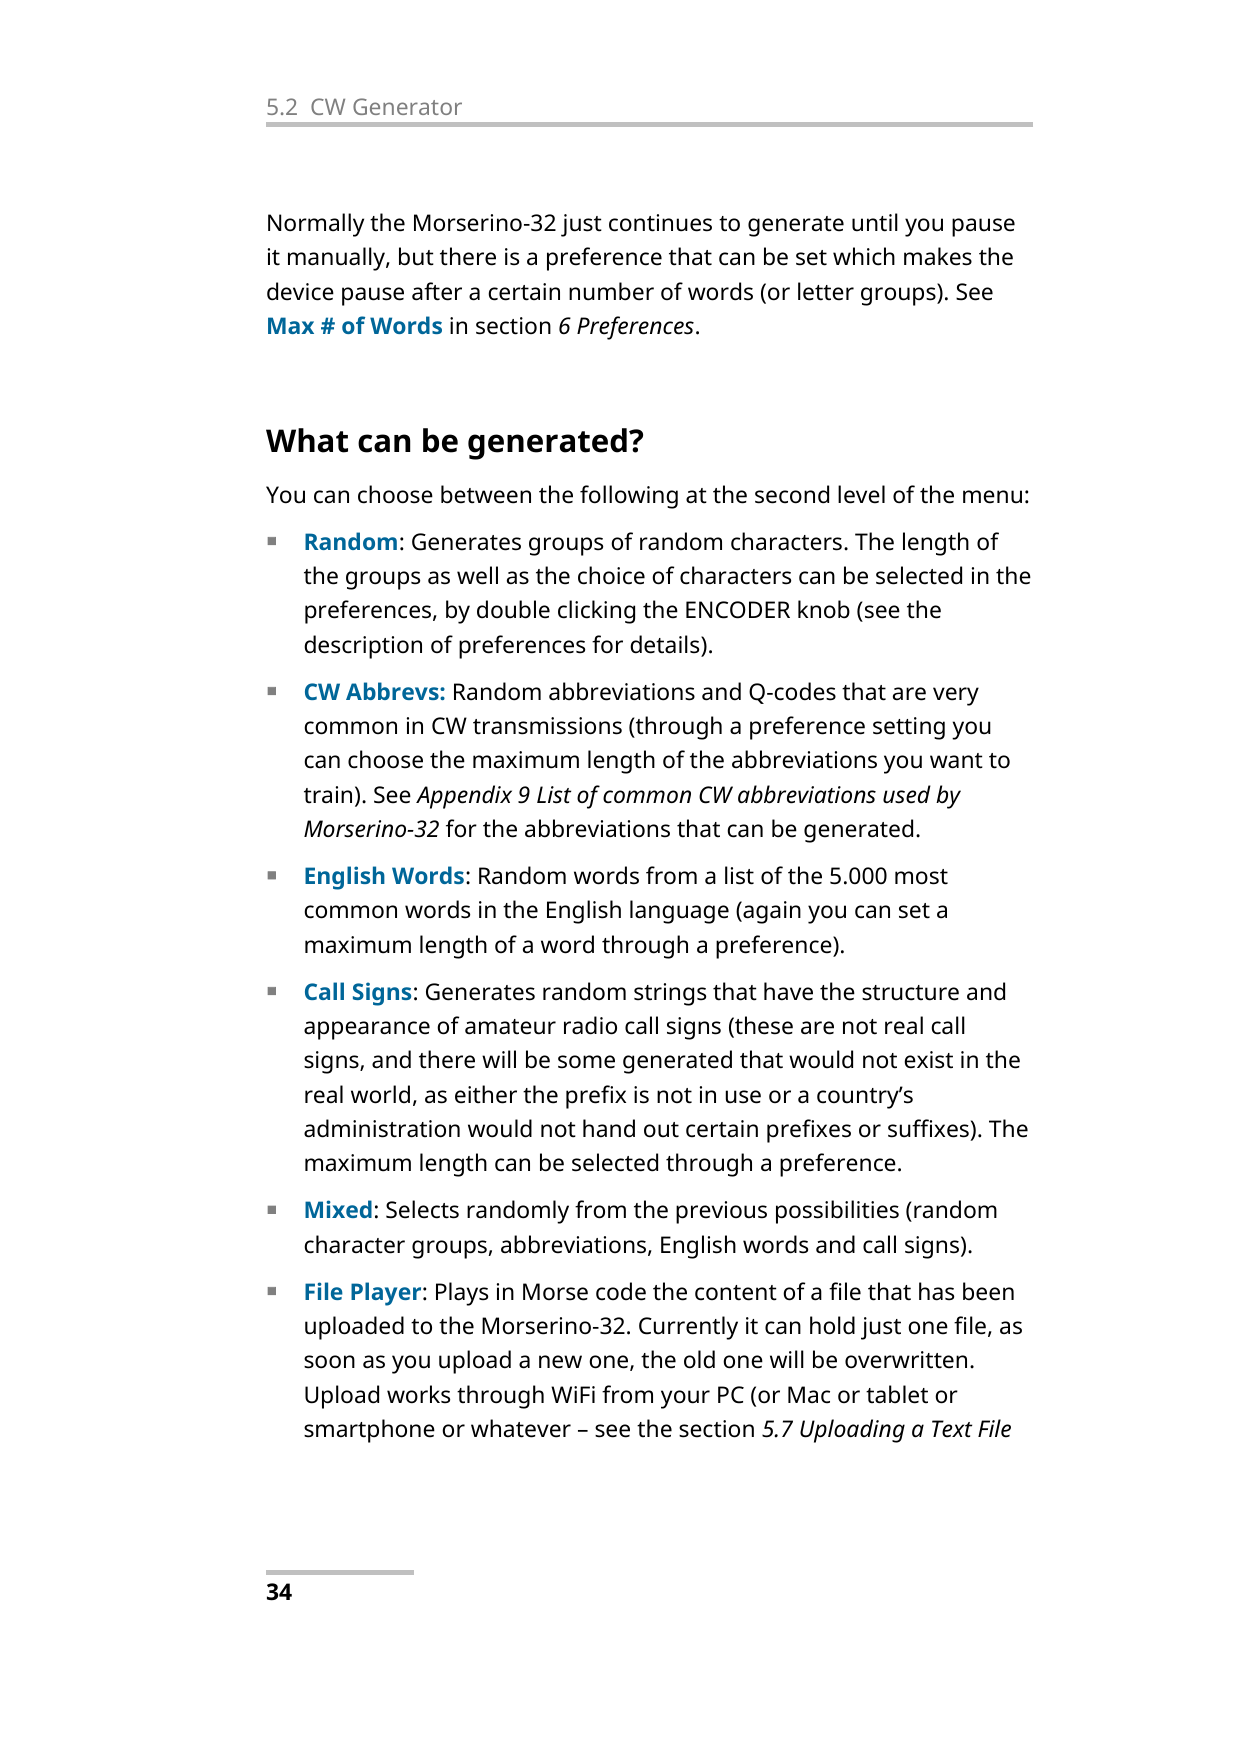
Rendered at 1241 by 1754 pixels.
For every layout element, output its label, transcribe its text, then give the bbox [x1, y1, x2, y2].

list Mixed: Selects randomly from the previous possibilities (random character groups, abbreviations, English words and call signs). [266, 1194, 1033, 1260]
list CW Abbrevs: Random abbreviations and Q-codes that are very common in CW transmissions (through a preference setting you can choose the maximum length of the abbreviations you want to train). See Appendix 9 List of common CW abbreviations used by Morserino-32 for the abbreviations that can be generated. [266, 675, 1033, 844]
list Call Signs: Generates random strings that have the structure and appearance of amateur radio call signs (these are not real call signs, and there will be some generated that would not exist in the real world, as either the prefix is not in use or a country’s administration would not hand out certain prefixes or suffixes). The maximum length can be selected through a preference. [266, 975, 1033, 1178]
text You can choose between the following at the second level of the menu: [266, 478, 1033, 510]
subtitle What can be generated? [266, 417, 1033, 462]
list File Player: Plays in Morse code the content of a file that has been uploaded to the Morserino-32. Currently it can hold just one file, as soon as you upload a new one, the old one will be overwritten. Upload works through WiFi from your PC (or Mac or tablet or smartphone or whatever – see the section 5.7 Uploading a Text File [266, 1275, 1033, 1444]
list English Words: Random words from a list of the 5.000 most common words in the English language (again you can set a maximum length of a word through a preference). [266, 860, 1033, 960]
list Random: Generates groups of random characters. The length of the groups as well as the choice of characters can be selected in the preferences, by double clicking the ENCODER knob (see the description of preferences for details). [266, 525, 1033, 660]
text Normally the Morserino-32 just continues to generate until you pause it manually, but there is a preference that can be set which makes the device pause after a certain number of words (or letter groups). See Max # of Words in section 6 Preferences. [266, 207, 1033, 341]
